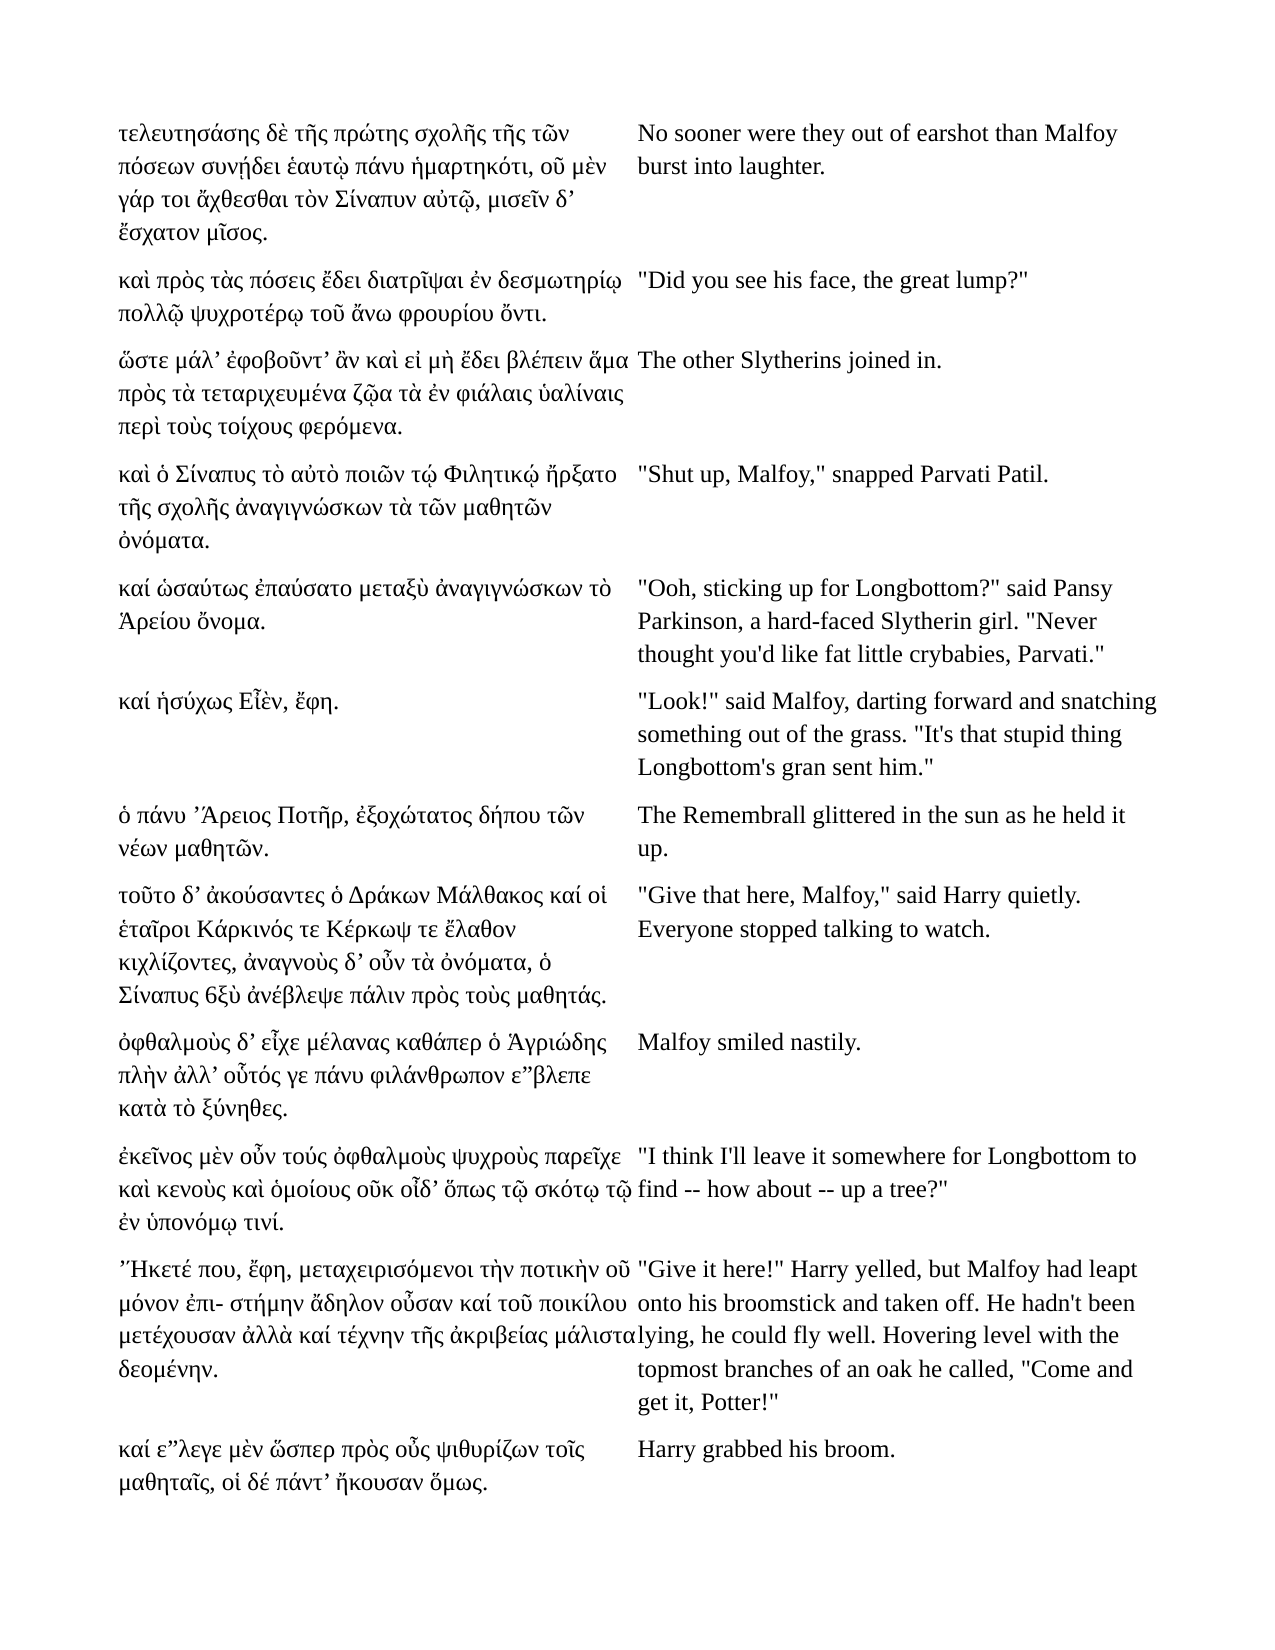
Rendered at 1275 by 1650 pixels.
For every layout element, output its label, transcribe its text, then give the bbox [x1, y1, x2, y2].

table_cell "Did you see his face, the great lump?" [638, 265, 1157, 345]
table_cell τελευτησάσης δὲ τῆς πρώτης σχολῆς τῆς τῶν πόσεων συνῄδει ἑαυτῲ πάνυ ἡμαρτηκότι, οῦ μὲν γάρ τοι ἄχθεσθαι τὸν Σίναπυν αὐτῷ, μισεῖν δ’ ἔσχατον μῖσος. [118, 118, 637, 265]
table_cell The Remembrall glittered in the sun as he held it up. [638, 800, 1157, 881]
table_cell The other Slytherins joined in. [638, 345, 1157, 459]
table_cell ’Ήκετέ που, ἔφη, μεταχειρισόμενοι τὴν ποτικὴν οῦ μόνον ἐπι- στήμην ἄδηλον οὖσαν καί τοῦ ποικίλου μετέχουσαν ἀλλὰ καί τέχνην τῆς ἀκριβείας μάλιστα δεομένην. [118, 1255, 637, 1434]
table_cell "Give that here, Malfoy," said Harry quietly. Everyone stopped talking to watch. [638, 881, 1157, 1027]
table_cell "Give it here!" Harry yelled, but Malfoy had leapt onto his broomstick and taken off. He hadn't been lying, he could fly well. Hovering level with the topmost branches of an oak he called, "Come and get it, Potter!" [638, 1255, 1157, 1434]
table_cell Harry grabbed his broom. [638, 1434, 1157, 1515]
table_cell καί ὡσαύτως ἐπαύσατο μεταξὺ ἀναγιγνώσκων τὸ Ἁρείου ὄνομα. [118, 573, 637, 686]
table_cell καί ἡσύχως Εἶὲν, ἔφη. [118, 686, 637, 800]
table_cell "Shut up, Malfoy," snapped Parvati Patil. [638, 459, 1157, 573]
table_cell No sooner were they out of earshot than Malfoy burst into laughter. [638, 118, 1157, 265]
table_cell ὥστε μάλ’ ἐφοβοῦντ’ ἂν καὶ εἰ μὴ ἔδει βλέπειν ἅμα πρὸς τὰ τεταριχευμένα ζῷα τὰ ἐν φιάλαις ὑαλίναις περὶ τοὺς τοίχους φερόμενα. [118, 345, 637, 459]
table_cell Malfoy smiled nastily. [638, 1027, 1157, 1141]
table_cell "Look!" said Malfoy, darting forward and snatching something out of the grass. "It's that stupid thing Longbottom's gran sent him." [638, 686, 1157, 800]
table_cell καί ε”λεγε μὲν ὥσπερ πρὸς οὖς ψιθυρίζων τοῖς μαθηταῖς, οἱ δέ πάντ’ ἤκουσαν ὅμως. [118, 1434, 637, 1515]
table_cell ὀφθαλμοὺς δ’ εἶχε μέλανας καθάπερ ὁ Ἁγριώδης πλὴν ἀλλ’ οὗτός γε πάνυ φιλάνθρωπον ε”βλεπε κατὰ τὸ ξύνηθες. [118, 1027, 637, 1141]
table_cell καὶ ὁ Σίναπυς τὸ αὐτὸ ποιῶν τῴ Φιλητικῴ ἤρξατο τῆς σχολῆς ἀναγιγνώσκων τὰ τῶν μαθητῶν ὀνόματα. [118, 459, 637, 573]
table_cell ἐκεῖνος μὲν οὖν τούς ὀφθαλμοὺς ψυχροὺς παρεῖχε καὶ κενοὺς καὶ ὁμοίους οῦκ οἶδ’ ὅπως τῷ σκότῳ τῷ ἐν ὑπονόμῳ τινί. [118, 1141, 637, 1254]
table_cell "Ooh, sticking up for Longbottom?" said Pansy Parkinson, a hard-faced Slytherin girl. "Never thought you'd like fat little crybabies, Parvati." [638, 573, 1157, 686]
table_cell τοῦτο δ’ ἀκούσαντες ὁ Δράκων Μάλθακος καί οἱ ἑταῖροι Κάρκινός τε Κέρκωψ τε ἔλαθον κιχλίζοντες, ἀναγνοὺς δ’ οὖν τὰ ὀνόματα, ὁ Σίναπυς 6ξὺ ἀνέβλεψε πάλιν πρὸς τοὺς μαθητάς. [118, 881, 637, 1027]
table_cell ὁ πάνυ ’Άρειος Ποτῆρ, ἐξοχώτατος δήπου τῶν νέων μαθητῶν. [118, 800, 637, 881]
table_cell καὶ πρὸς τὰς πόσεις ἔδει διατρῖψαι ἐν δεσμωτηρίῳ πολλῷ ψυχροτέρῳ τοῦ ἄνω φρουρίου ὄντι. [118, 265, 637, 345]
table_cell "I think I'll leave it somewhere for Longbottom to find -- how about -- up a tree?" [638, 1141, 1157, 1254]
